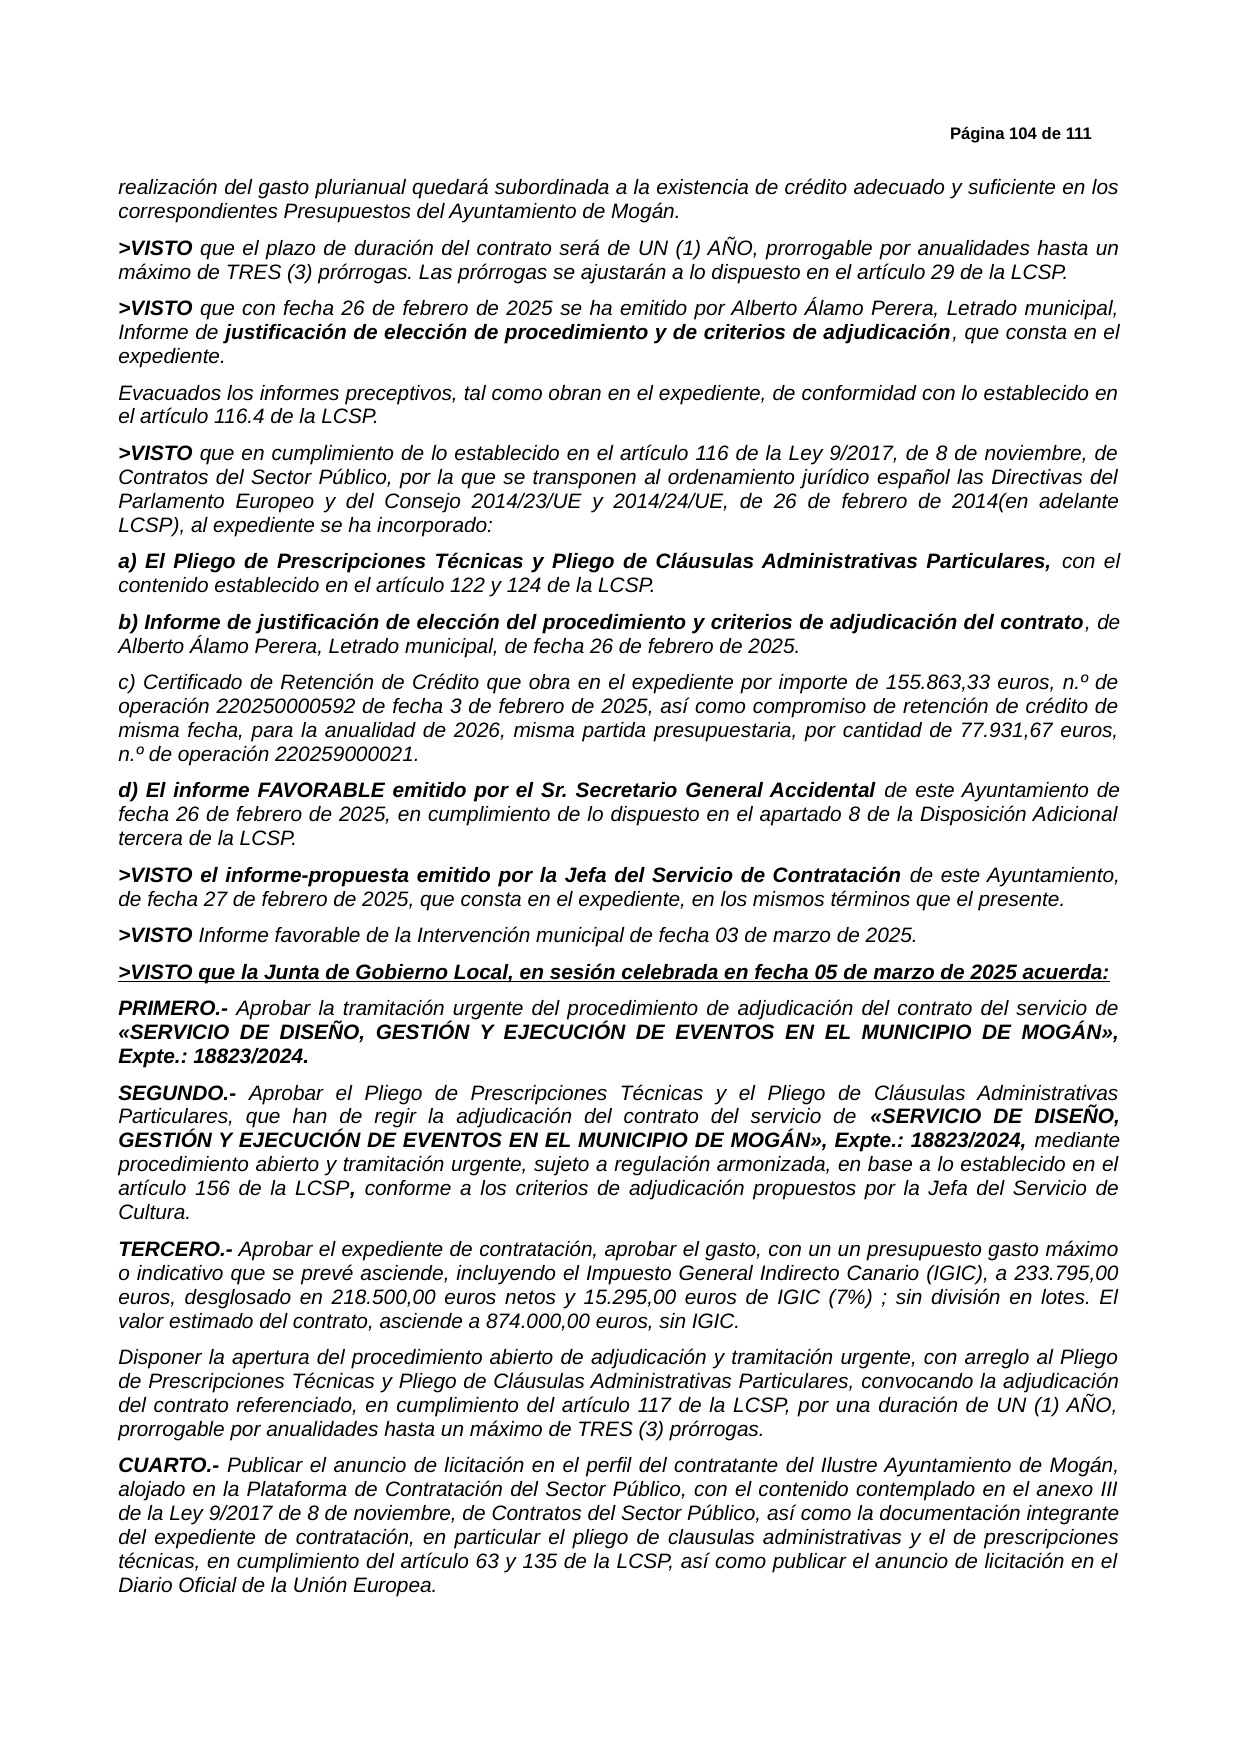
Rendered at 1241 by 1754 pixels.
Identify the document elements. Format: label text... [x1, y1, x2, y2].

text TERCERO.- Aprobar el expediente de contratación, aprobar el gasto, con un un presupuesto gasto máximo o indicativo que se prevé asciende, incluyendo el Impuesto General Indirecto Canario (IGIC), a 233.795,00 euros, desglosado en 218.500,00 euros netos y 15.295,00 euros de IGIC (7%) ; sin división en lotes. El valor estimado del contrato, asciende a 874.000,00 euros, sin IGIC. [118, 1237, 1122, 1332]
text >VISTO que con fecha 26 de febrero de 2025 se ha emitido por Alberto Álamo Perera, Letrado municipal, Informe de justificación de elección de procedimiento y de criterios de adjudicación, que consta en el expediente. [118, 296, 1122, 368]
text PRIMERO.- Aprobar la tramitación urgente del procedimiento de adjudicación del contrato del servicio de «SERVICIO DE DISEÑO, GESTIÓN Y EJECUCIÓN DE EVENTOS EN EL MUNICIPIO DE MOGÁN», Expte.: 18823/2024. [118, 996, 1122, 1068]
text >VISTO que el plazo de duración del contrato será de UN (1) AÑO, prorrogable por anualidades hasta un máximo de TRES (3) prórrogas. Las prórrogas se ajustarán a lo dispuesto en el artículo 29 de la LCSP. [118, 236, 1122, 283]
text Evacuados los informes preceptivos, tal como obran en el expediente, de conformidad con lo establecido en el artículo 116.4 de la LCSP. [118, 380, 1122, 428]
text a) El Pliego de Prescripciones Técnicas y Pliego de Cláusulas Administrativas Particulares, con el contenido establecido en el artículo 122 y 124 de la LCSP. [118, 549, 1122, 597]
text SEGUNDO.- Aprobar el Pliego de Prescripciones Técnicas y el Pliego de Cláusulas Administrativas Particulares, que han de regir la adjudicación del contrato del servicio de «SERVICIO DE DISEÑO, GESTIÓN Y EJECUCIÓN DE EVENTOS EN EL MUNICIPIO DE MOGÁN», Expte.: 18823/2024, mediante procedimiento abierto y tramitación urgente, sujeto a regulación armonizada, en base a lo establecido en el artículo 156 de la LCSP, conforme a los criterios de adjudicación propuestos por la Jefa del Servicio de Cultura. [118, 1080, 1122, 1224]
text d) El informe FAVORABLE emitido por el Sr. Secretario General Accidental de este Ayuntamiento de fecha 26 de febrero de 2025, en cumplimiento de lo dispuesto en el apartado 8 de la Disposición Adicional tercera de la LCSP. [118, 778, 1122, 850]
text >VISTO Informe favorable de la Intervención municipal de fecha 03 de marzo de 2025. [118, 923, 1122, 947]
text realización del gasto plurianual quedará subordinada a la existencia de crédito adecuado y suficiente en los correspondientes Presupuestos del Ayuntamiento de Mogán. [118, 175, 1122, 223]
text >VISTO el informe-propuesta emitido por la Jefa del Servicio de Contratación de este Ayuntamiento, de fecha 27 de febrero de 2025, que consta en el expediente, en los mismos términos que el presente. [118, 863, 1122, 911]
text CUARTO.- Publicar el anuncio de licitación en el perfil del contratante del Ilustre Ayuntamiento de Mogán, alojado en la Plataforma de Contratación del Sector Público, con el contenido contemplado en el anexo III de la Ley 9/2017 de 8 de noviembre, de Contratos del Sector Público, así como la documentación integrante del expediente de contratación, en particular el pliego de clausulas administrativas y el de prescripciones técnicas, en cumplimiento del artículo 63 y 135 de la LCSP, así como publicar el anuncio de licitación en el Diario Oficial de la Unión Europea. [118, 1453, 1122, 1597]
text b) Informe de justificación de elección del procedimiento y criterios de adjudicación del contrato, de Alberto Álamo Perera, Letrado municipal, de fecha 26 de febrero de 2025. [118, 609, 1122, 657]
text >VISTO que en cumplimiento de lo establecido en el artículo 116 de la Ley 9/2017, de 8 de noviembre, de Contratos del Sector Público, por la que se transponen al ordenamiento jurídico español las Directivas del Parlamento Europeo y del Consejo 2014/23/UE y 2014/24/UE, de 26 de febrero de 2014(en adelante LCSP), al expediente se ha incorporado: [118, 441, 1122, 537]
text Disponer la apertura del procedimiento abierto de adjudicación y tramitación urgente, con arreglo al Pliego de Prescripciones Técnicas y Pliego de Cláusulas Administrativas Particulares, convocando la adjudicación del contrato referenciado, en cumplimiento del artículo 117 de la LCSP, por una duración de UN (1) AÑO, prorrogable por anualidades hasta un máximo de TRES (3) prórrogas. [118, 1345, 1122, 1441]
text c) Certificado de Retención de Crédito que obra en el expediente por importe de 155.863,33 euros, n.º de operación 220250000592 de fecha 3 de febrero de 2025, así como compromiso de retención de crédito de misma fecha, para la anualidad de 2026, misma partida presupuestaria, por cantidad de 77.931,67 euros, n.º de operación 220259000021. [118, 670, 1122, 766]
text >VISTO que la Junta de Gobierno Local, en sesión celebrada en fecha 05 de marzo de 2025 acuerda: [118, 959, 1122, 983]
